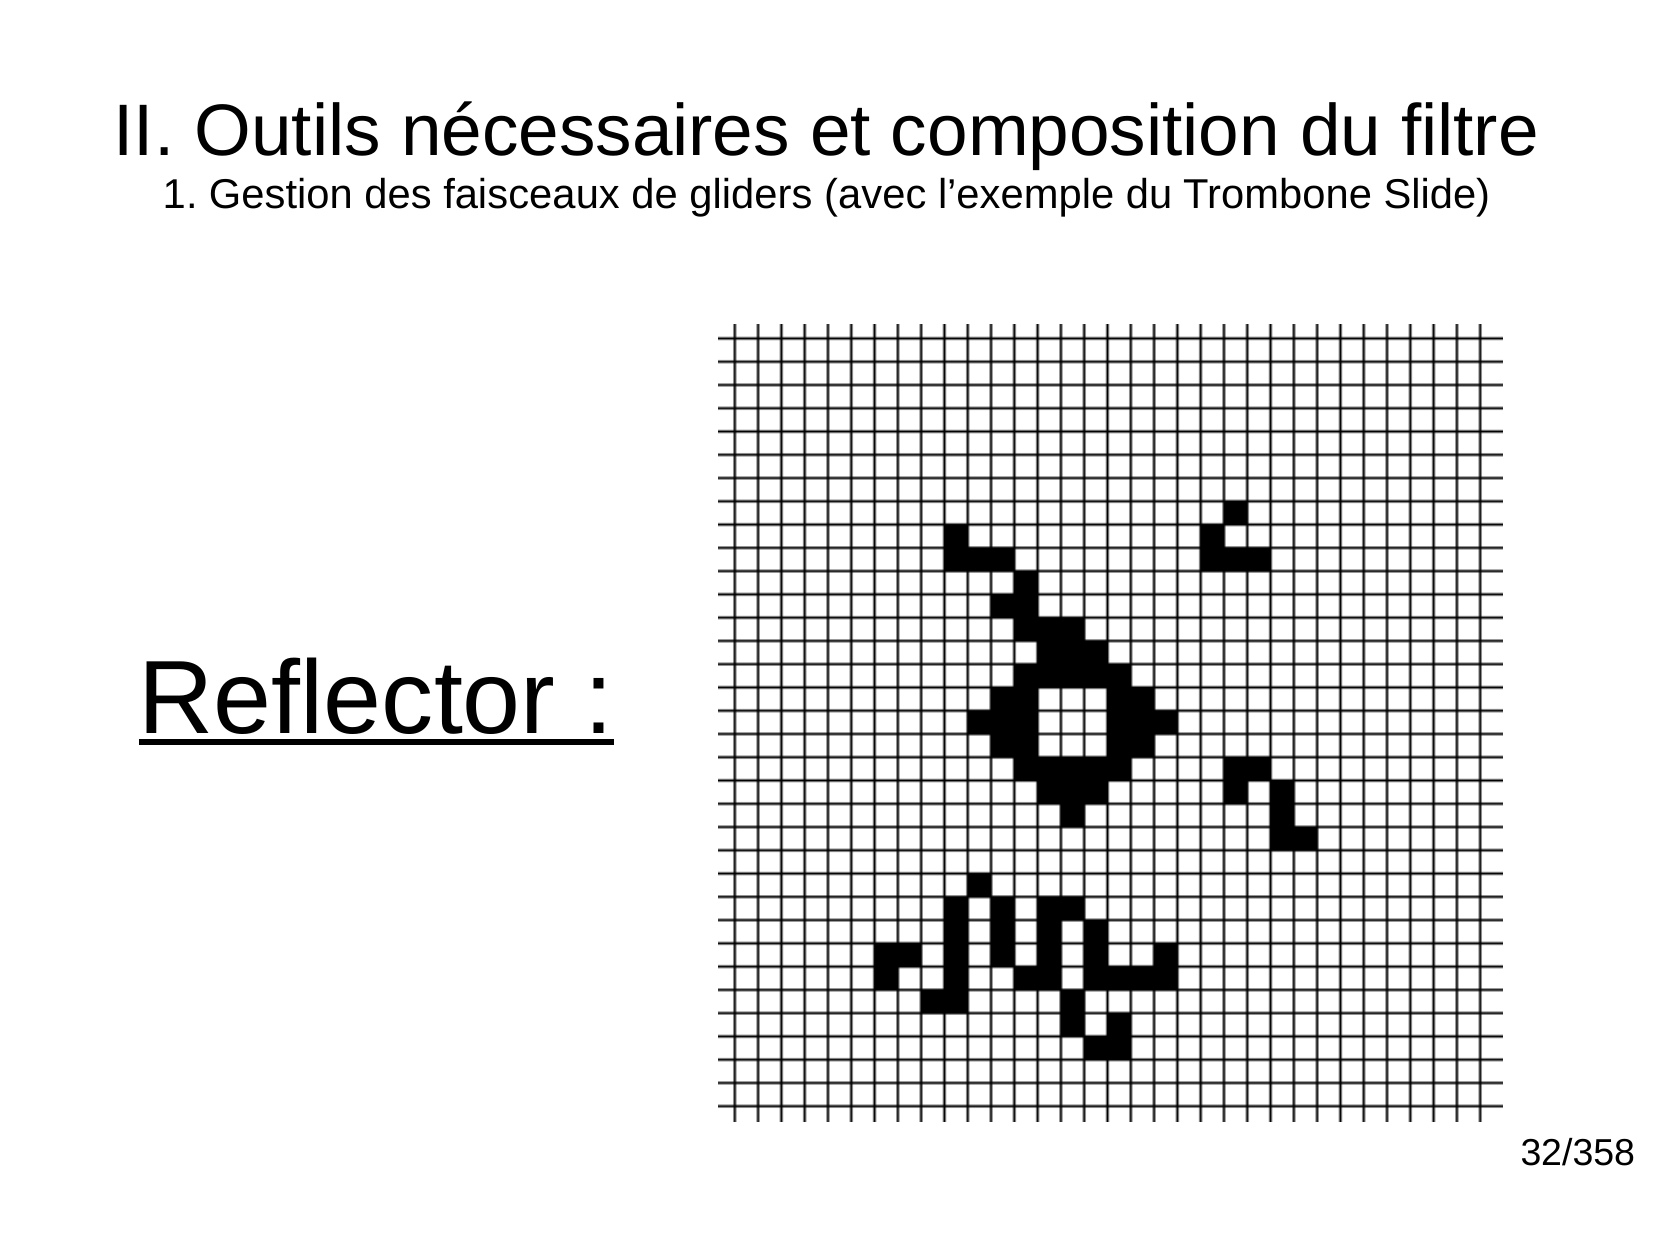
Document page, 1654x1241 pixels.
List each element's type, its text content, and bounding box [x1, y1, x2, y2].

picture [718, 324, 1503, 1123]
text_box <number>/358 [1505, 1124, 1654, 1182]
text_box Reflector : [124, 631, 629, 763]
title II. Outils nécessaires et composition du filtre 1. Gestion des faisceaux de gliders (avec l’exemple du Trombone Slide) [0, 30, 1654, 276]
